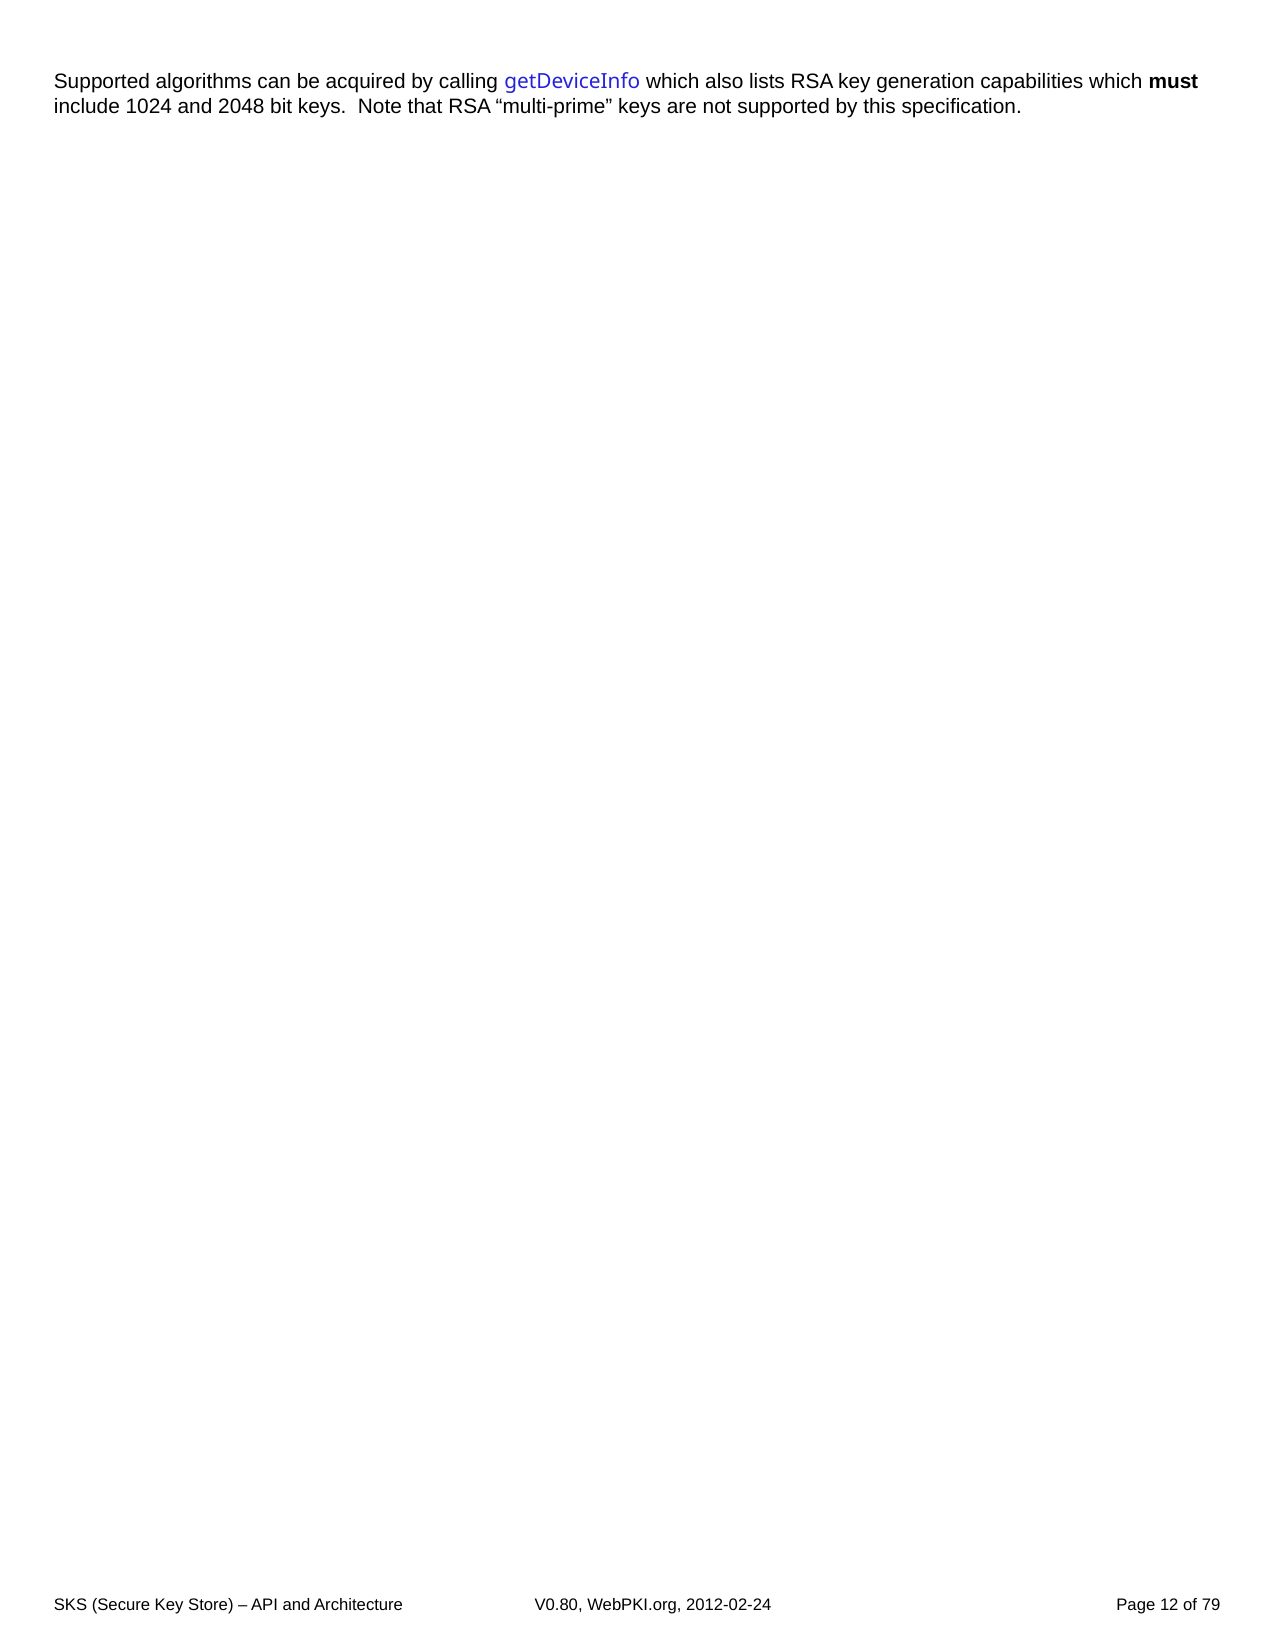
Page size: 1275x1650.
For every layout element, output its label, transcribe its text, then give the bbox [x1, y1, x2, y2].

text Supported algorithms can be acquired by calling getDeviceInfo which also lists RSA key generation capabilities which must include 1024 and 2048 bit keys. Note that RSA “multi-prime” keys are not supported by this specification. [54, 66, 1221, 118]
